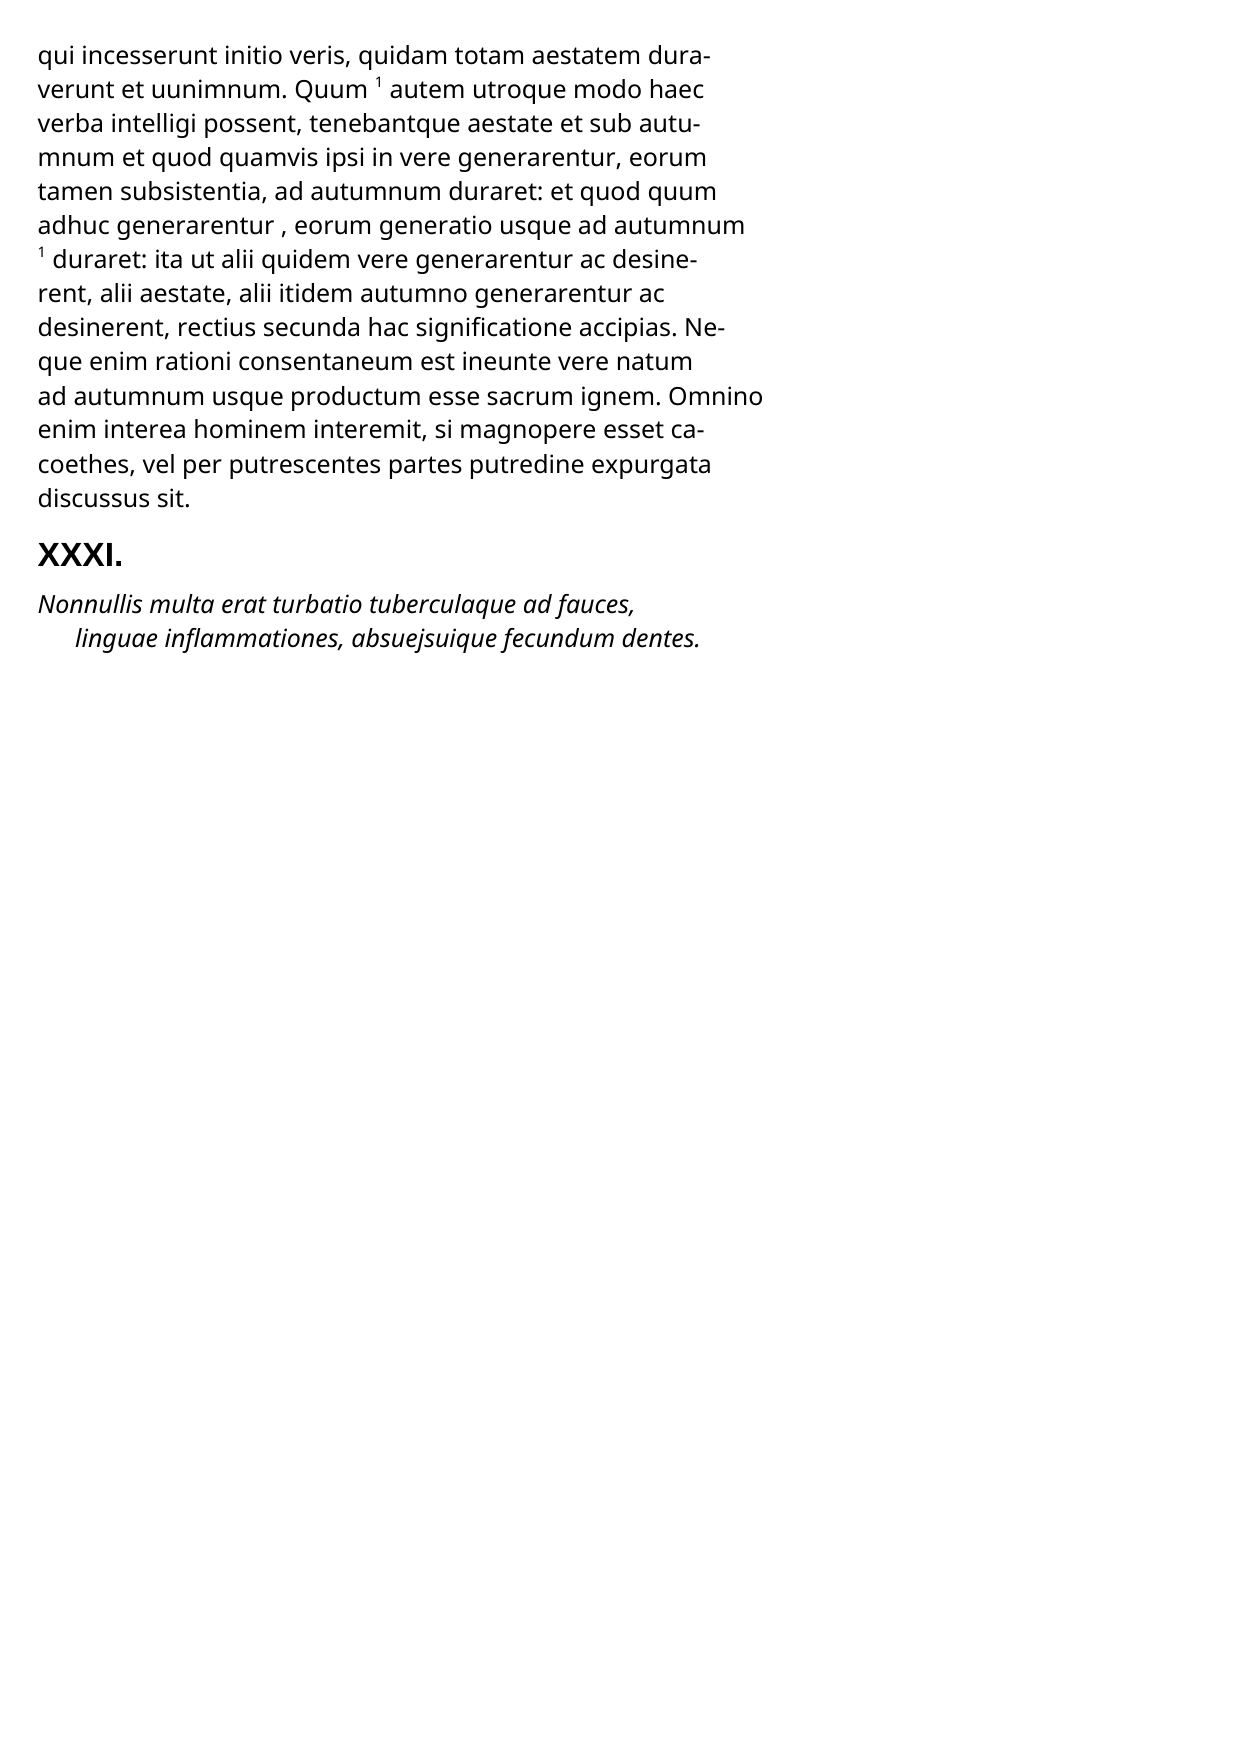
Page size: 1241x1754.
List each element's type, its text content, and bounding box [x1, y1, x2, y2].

text qui incesserunt initio veris, quidam totam aestatem dura- verunt et uunimnum. Quum 1 autem utroque modo haec verba intelligi possent, tenebantque aestate et sub autu- mnum et quod quamvis ipsi in vere generarentur, eorum tamen subsistentia, ad autumnum duraret: et quod quum adhuc generarentur , eorum generatio usque ad autumnum 1 duraret: ita ut alii quidem vere generarentur ac desine- rent, alii aestate, alii itidem autumno generarentur ac desinerent, rectius secunda hac significatione accipias. Ne- que enim rationi consentaneum est ineunte vere natum ad autumnum usque productum esse sacrum ignem. Omnino enim interea hominem interemit, si magnopere esset ca- coethes, vel per putrescentes partes putredine expurgata discussus sit. [37, 37, 1203, 514]
subtitle XXXI. [37, 535, 1203, 574]
text Nonnullis multa erat turbatio tuberculaque ad fauces, linguae inflammationes, absuejsuique fecundum dentes. [37, 586, 1203, 654]
